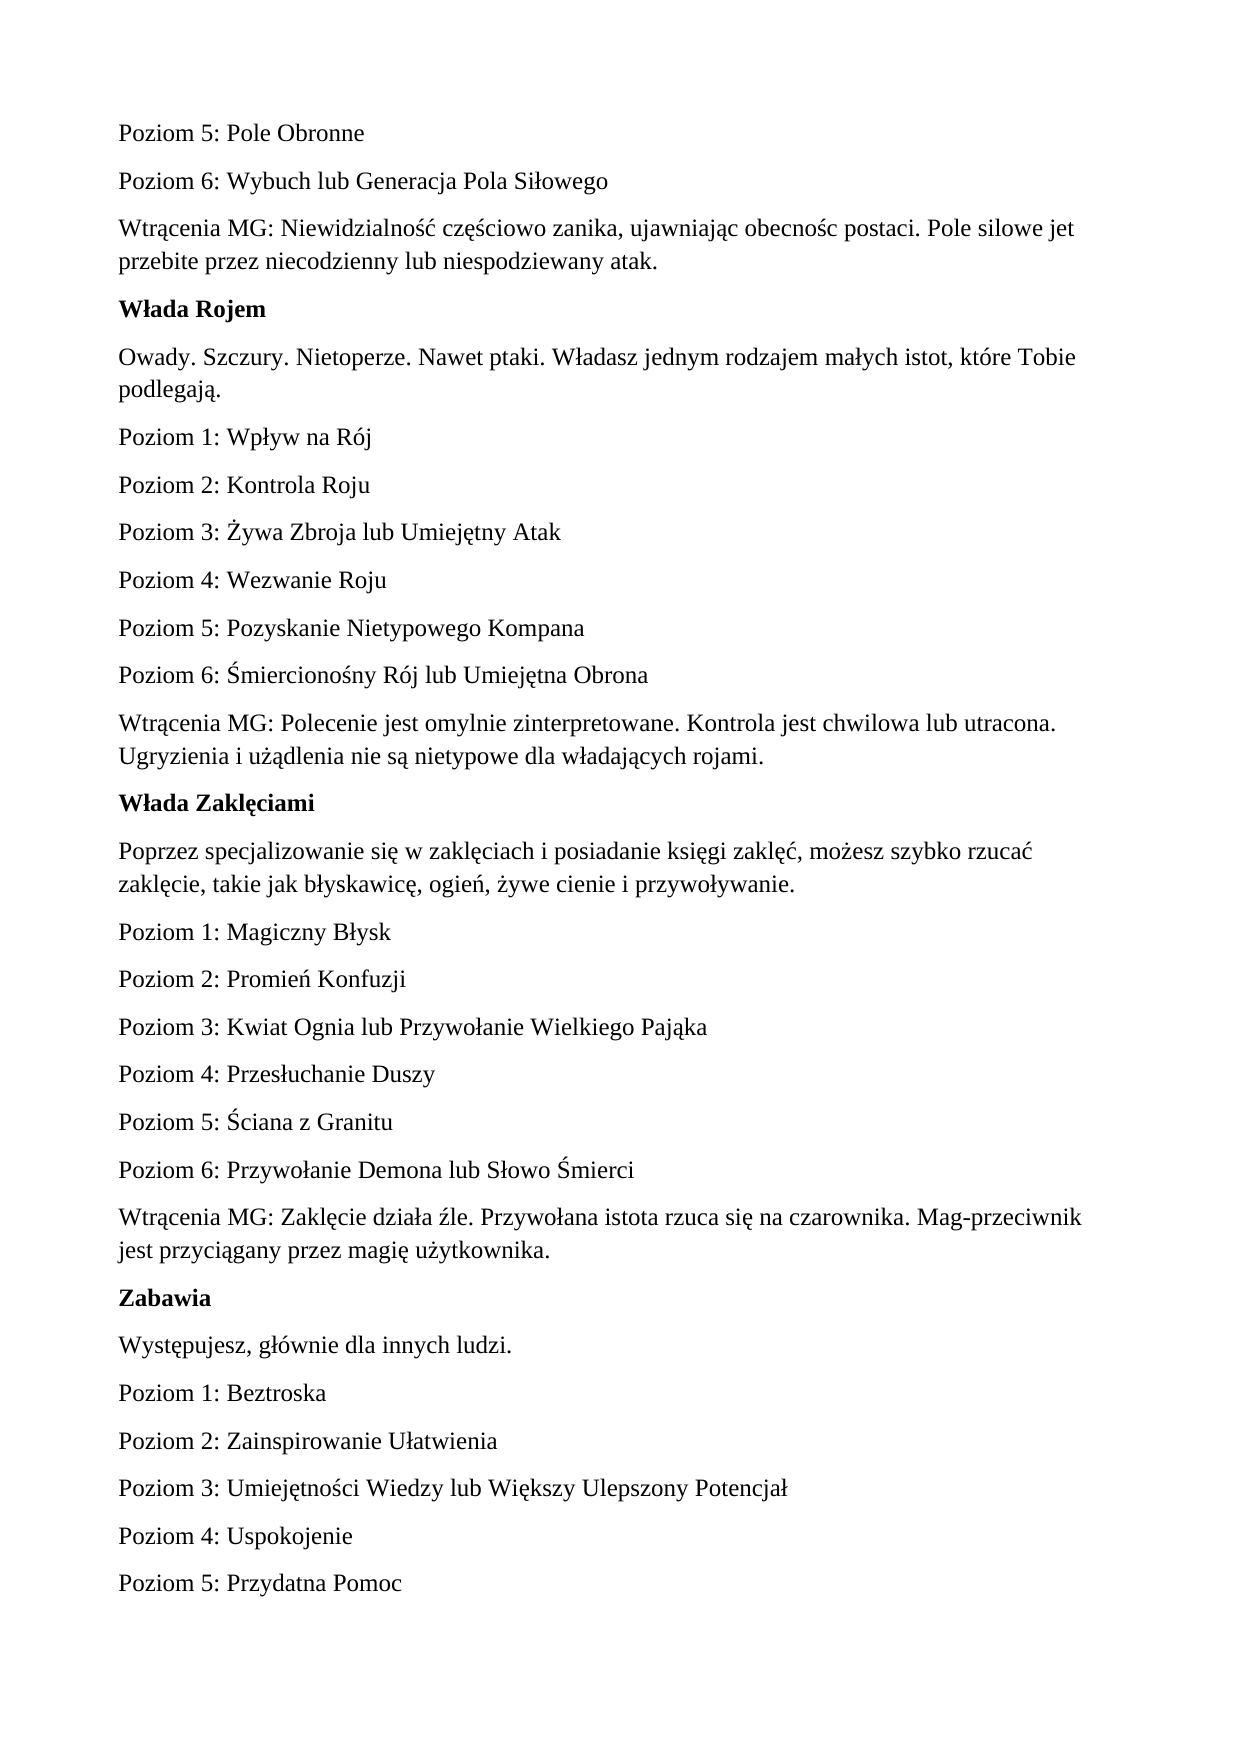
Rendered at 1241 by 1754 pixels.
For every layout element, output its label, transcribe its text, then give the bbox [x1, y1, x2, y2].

text Włada Zaklęciami [118, 788, 1122, 817]
text Poziom 4: Uspokojenie [118, 1521, 1122, 1550]
text Poziom 3: Kwiat Ognia lub Przywołanie Wielkiego Pająka [118, 1012, 1122, 1041]
text Poziom 6: Wybuch lub Generacja Pola Siłowego [118, 166, 1122, 194]
text Poziom 1: Magiczny Błysk [118, 917, 1122, 945]
text Poziom 3: Żywa Zbroja lub Umiejętny Atak [118, 517, 1122, 546]
text Poziom 4: Przesłuchanie Duszy [118, 1059, 1122, 1088]
text Włada Rojem [118, 294, 1122, 323]
text Wtrącenia MG: Polecenie jest omylnie zinterpretowane. Kontrola jest chwilowa lub utracona. Ugryzienia i użądlenia nie są nietypowe dla władających rojami. [118, 708, 1122, 769]
text Poziom 5: Przydatna Pomoc [118, 1568, 1122, 1597]
text Poziom 1: Wpływ na Rój [118, 422, 1122, 451]
text Poziom 5: Pozyskanie Nietypowego Kompana [118, 613, 1122, 641]
text Poziom 1: Beztroska [118, 1378, 1122, 1407]
text Poziom 4: Wezwanie Roju [118, 565, 1122, 594]
text Poziom 2: Zainspirowanie Ułatwienia [118, 1426, 1122, 1454]
text Poziom 2: Kontrola Roju [118, 470, 1122, 498]
text Wtrącenia MG: Zaklęcie działa źle. Przywołana istota rzuca się na czarownika. Mag-przeciwnik jest przyciągany przez magię użytkownika. [118, 1202, 1122, 1264]
text Owady. Szczury. Nietoperze. Nawet ptaki. Władasz jednym rodzajem małych istot, które Tobie podlegają. [118, 342, 1122, 403]
text Poprzez specjalizowanie się w zaklęciach i posiadanie księgi zaklęć, możesz szybko rzucać zaklęcie, takie jak błyskawicę, ogień, żywe cienie i przywoływanie. [118, 836, 1122, 898]
text Poziom 3: Umiejętności Wiedzy lub Większy Ulepszony Potencjał [118, 1473, 1122, 1502]
text Poziom 6: Przywołanie Demona lub Słowo Śmierci [118, 1155, 1122, 1183]
text Poziom 5: Ściana z Granitu [118, 1107, 1122, 1136]
text Wtrącenia MG: Niewidzialność częściowo zanika, ujawniając obecnośc postaci. Pole silowe jet przebite przez niecodzienny lub niespodziewany atak. [118, 213, 1122, 275]
text Poziom 5: Pole Obronne [118, 118, 1122, 147]
text Zabawia [118, 1283, 1122, 1312]
text Poziom 2: Promień Konfuzji [118, 964, 1122, 993]
text Występujesz, głównie dla innych ludzi. [118, 1331, 1122, 1359]
text Poziom 6: Śmiercionośny Rój lub Umiejętna Obrona [118, 660, 1122, 689]
